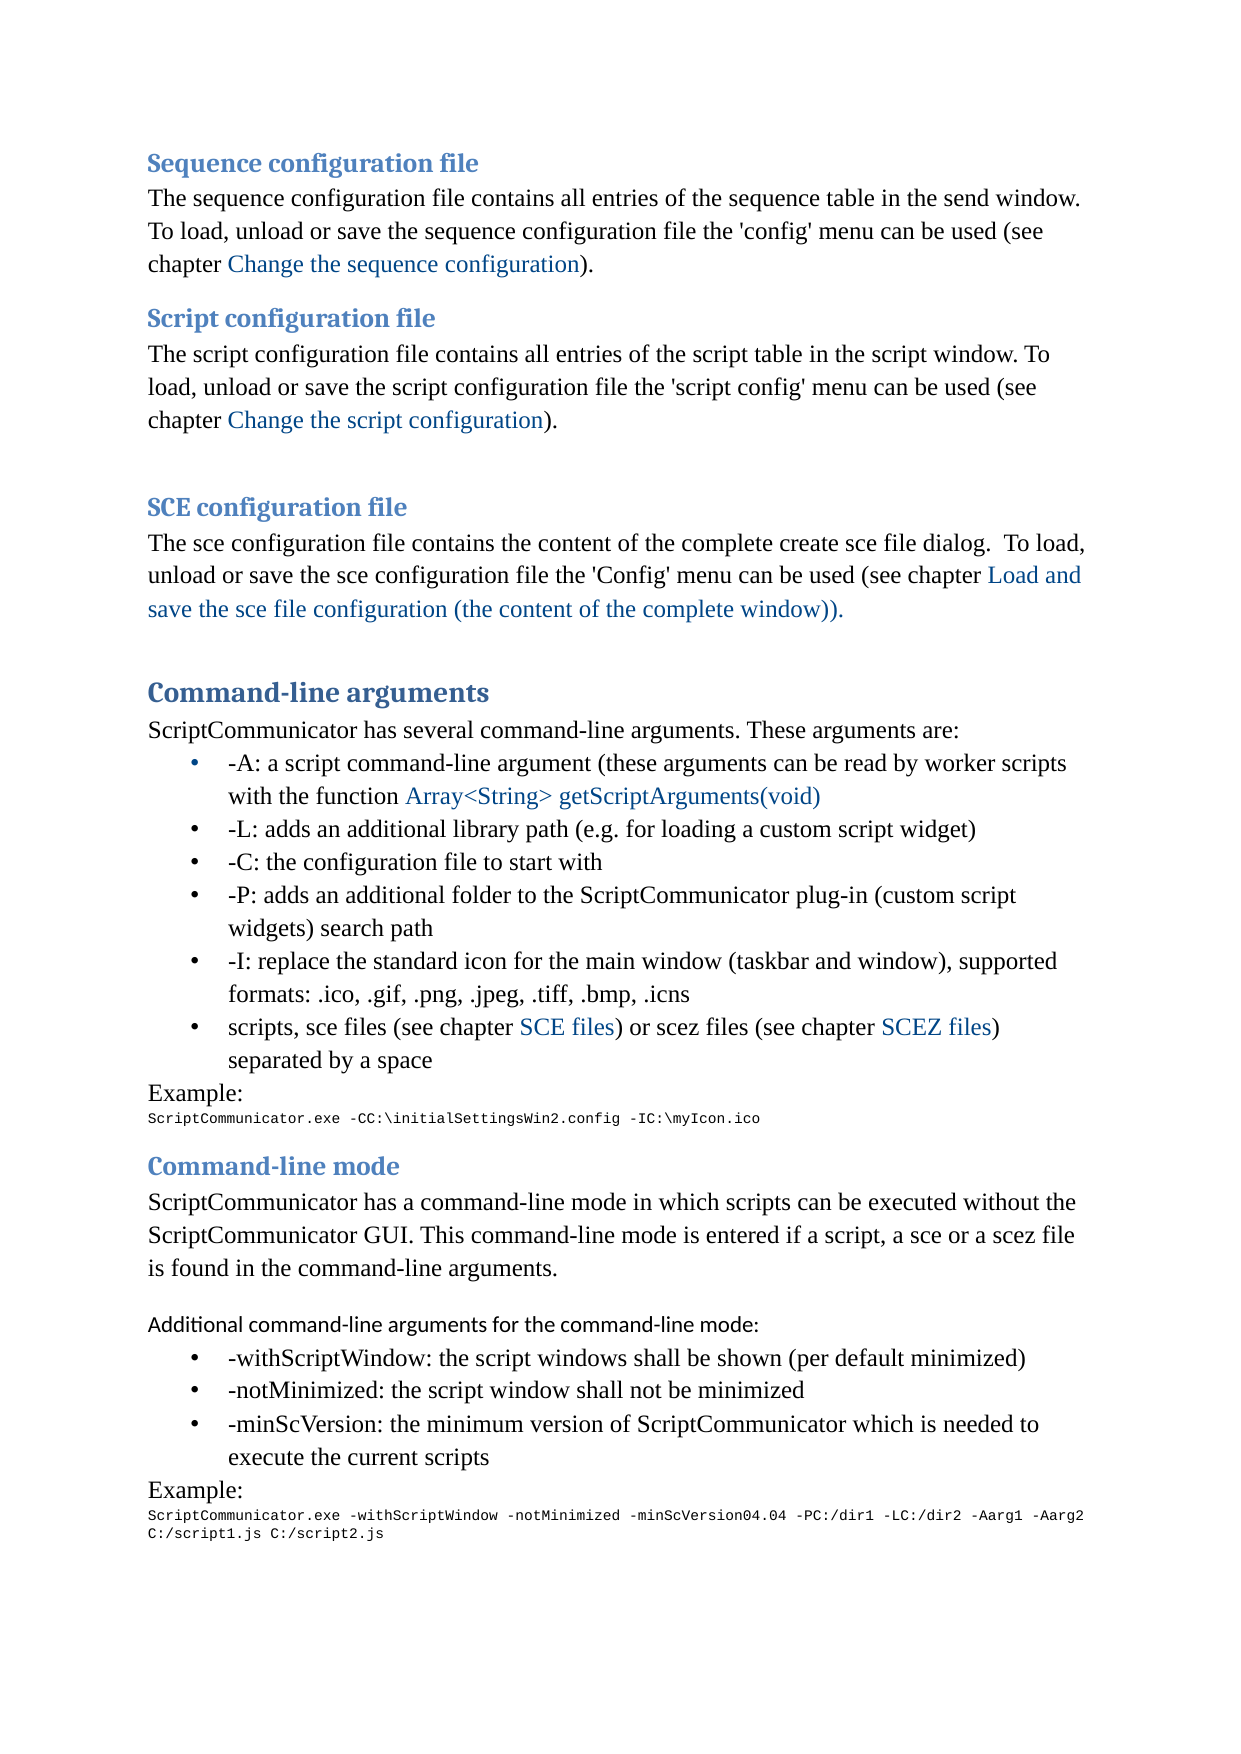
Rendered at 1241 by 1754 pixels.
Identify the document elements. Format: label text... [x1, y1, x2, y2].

list scripts, sce files (see chapter SCE files) or scez files (see chapter SCEZ files) separated by a space [190, 1012, 1093, 1074]
text ScriptCommunicator has a command-line mode in which scripts can be executed without the ScriptCommunicator GUI. This command-line mode is entered if a script, a sce or a scez file is found in the command-line arguments. [148, 1187, 1093, 1282]
list -A: a script command-line argument (these arguments can be read by worker scripts with the function Array<String> getScriptArguments(void) [190, 748, 1093, 810]
list -minScVersion: the minimum version of ScriptCommunicator which is needed to execute the current scripts [190, 1409, 1093, 1470]
list -notMinimized: the script window shall not be minimized [190, 1376, 1093, 1404]
text ScriptCommunicator.exe -CC:\initialSettingsWin2.config -IC:\myIcon.ico [148, 1111, 1093, 1128]
list The sequence configuration file contains all entries of the sequence table in the send window. To load, unload or save the sequence configuration file the 'config' menu can be used (see chapter Change the sequence configuration). [148, 183, 1093, 278]
subtitle Script configuration file [148, 303, 1093, 334]
text Additional command-line arguments for the command-line mode: [148, 1310, 1093, 1338]
list -L: adds an additional library path (e.g. for loading a custom script widget) [190, 814, 1093, 843]
subtitle Command-line arguments [148, 677, 1093, 710]
subtitle Sequence configuration file [148, 148, 1093, 179]
text ScriptCommunicator has several command-line arguments. These arguments are: [148, 715, 1093, 744]
subtitle Command-line mode [148, 1151, 1093, 1182]
list -P: adds an additional folder to the ScriptCommunicator plug-in (custom script widgets) search path [190, 880, 1093, 942]
text The sce configuration file contains the content of the complete create sce file dialog. To load, unload or save the sce configuration file the 'Config' menu can be used (see chapter Load and save the sce file configuration (the content of the complete window)). [148, 528, 1093, 622]
list -C: the configuration file to start with [190, 847, 1093, 876]
list The script configuration file contains all entries of the script table in the script window. To load, unload or save the script configuration file the 'script config' menu can be used (see chapter Change the script configuration). [148, 339, 1093, 434]
list -I: replace the standard icon for the main window (taskbar and window), supported formats: .ico, .gif, .png, .jpeg, .tiff, .bmp, .icns [190, 946, 1093, 1008]
text Example: [148, 1078, 1093, 1107]
subtitle SCE configuration file [148, 492, 1093, 523]
text ScriptCommunicator.exe -withScriptWindow -notMinimized -minScVersion04.04 -PC:/dir1 -LC:/dir2 -Aarg1 -Aarg2 C:/script1.js C:/script2.js [148, 1508, 1093, 1543]
text Example: [148, 1475, 1093, 1503]
list -withScriptWindow: the script windows shall be shown (per default minimized) [190, 1343, 1093, 1371]
